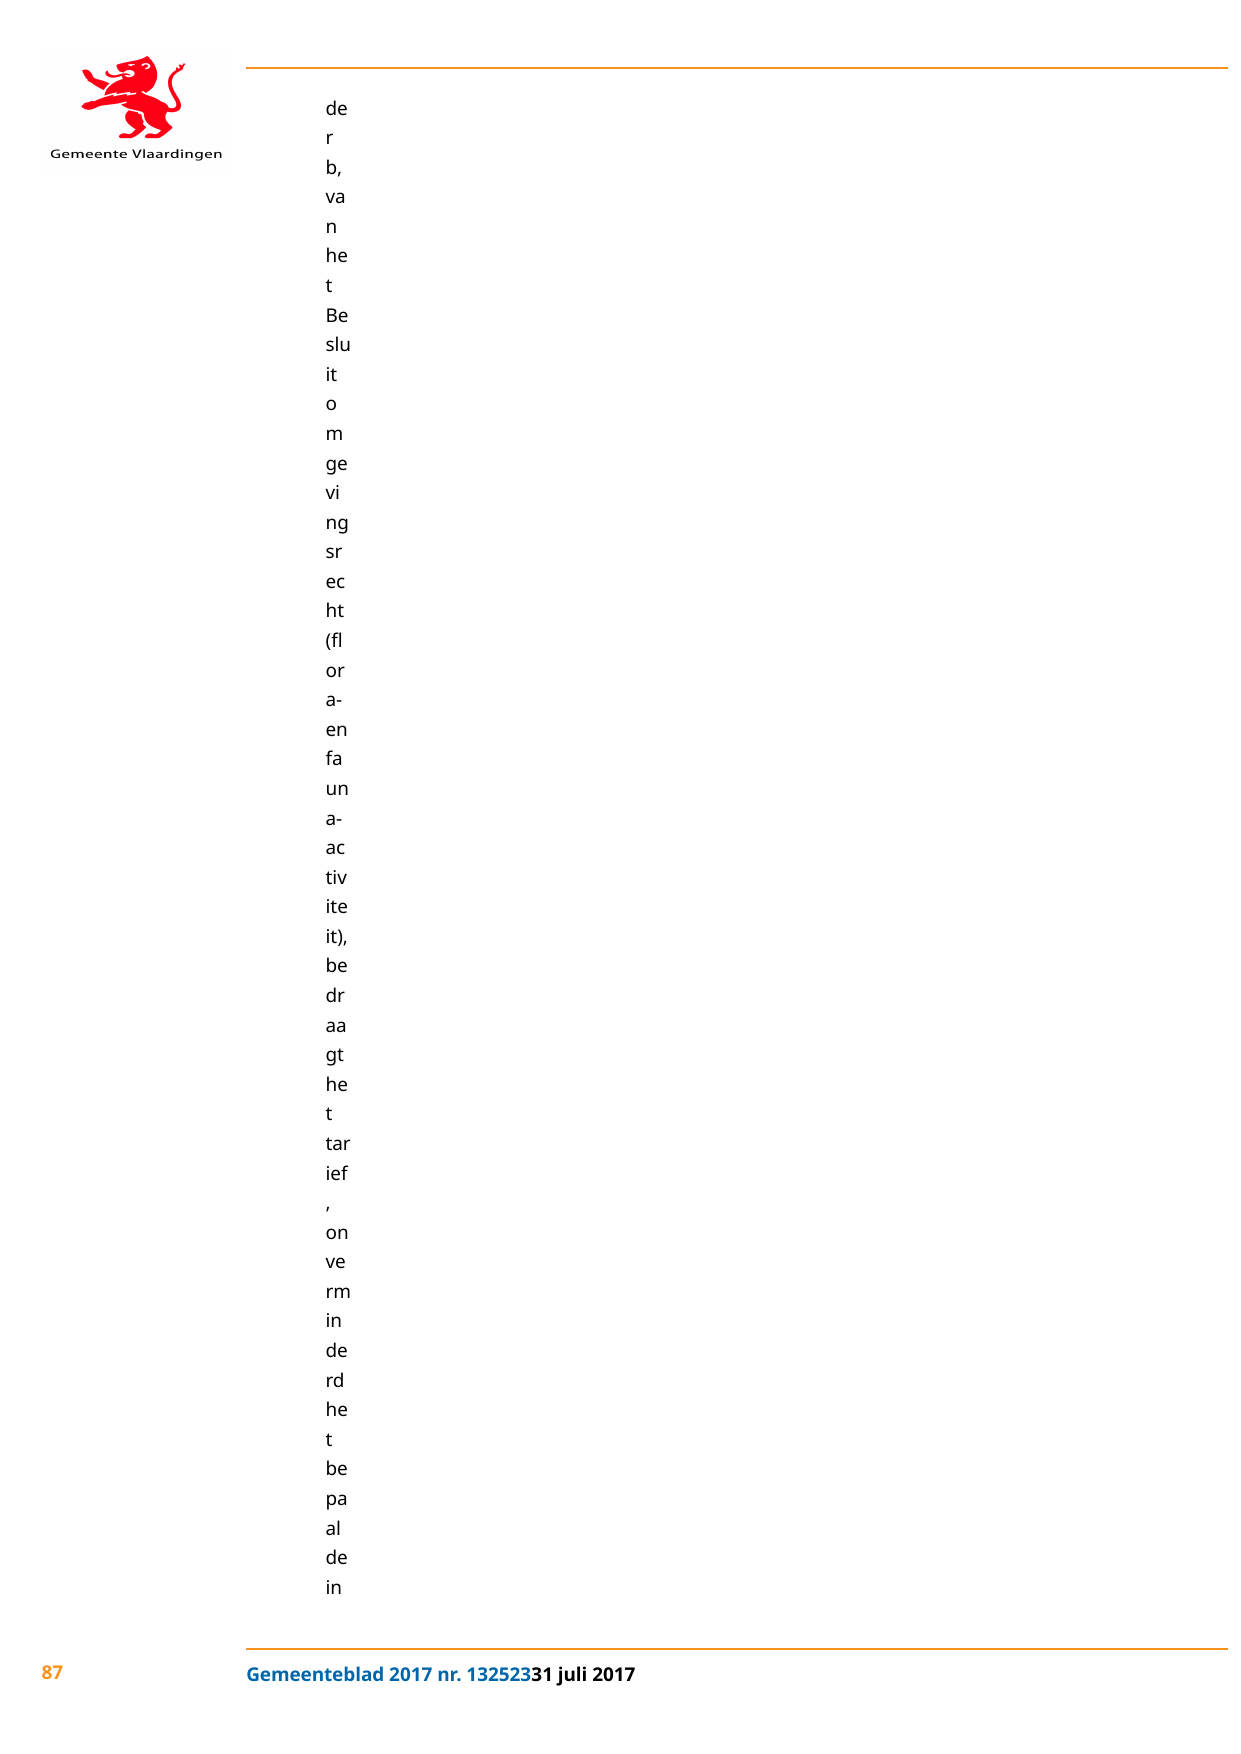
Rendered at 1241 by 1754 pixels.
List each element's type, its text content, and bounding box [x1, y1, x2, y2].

table_cell [351, 95, 377, 1600]
table_cell [403, 95, 429, 1600]
table_cell [274, 95, 299, 1600]
table_cell [300, 95, 325, 1600]
table_cell [248, 95, 274, 1600]
table_cell der b, van het Besluit omgevingsrecht (flora- en fauna-activiteit), bedraagt het tarief, onverminderd het bepaalde in [325, 95, 351, 1600]
table_cell [377, 95, 403, 1600]
picture [41, 47, 231, 172]
